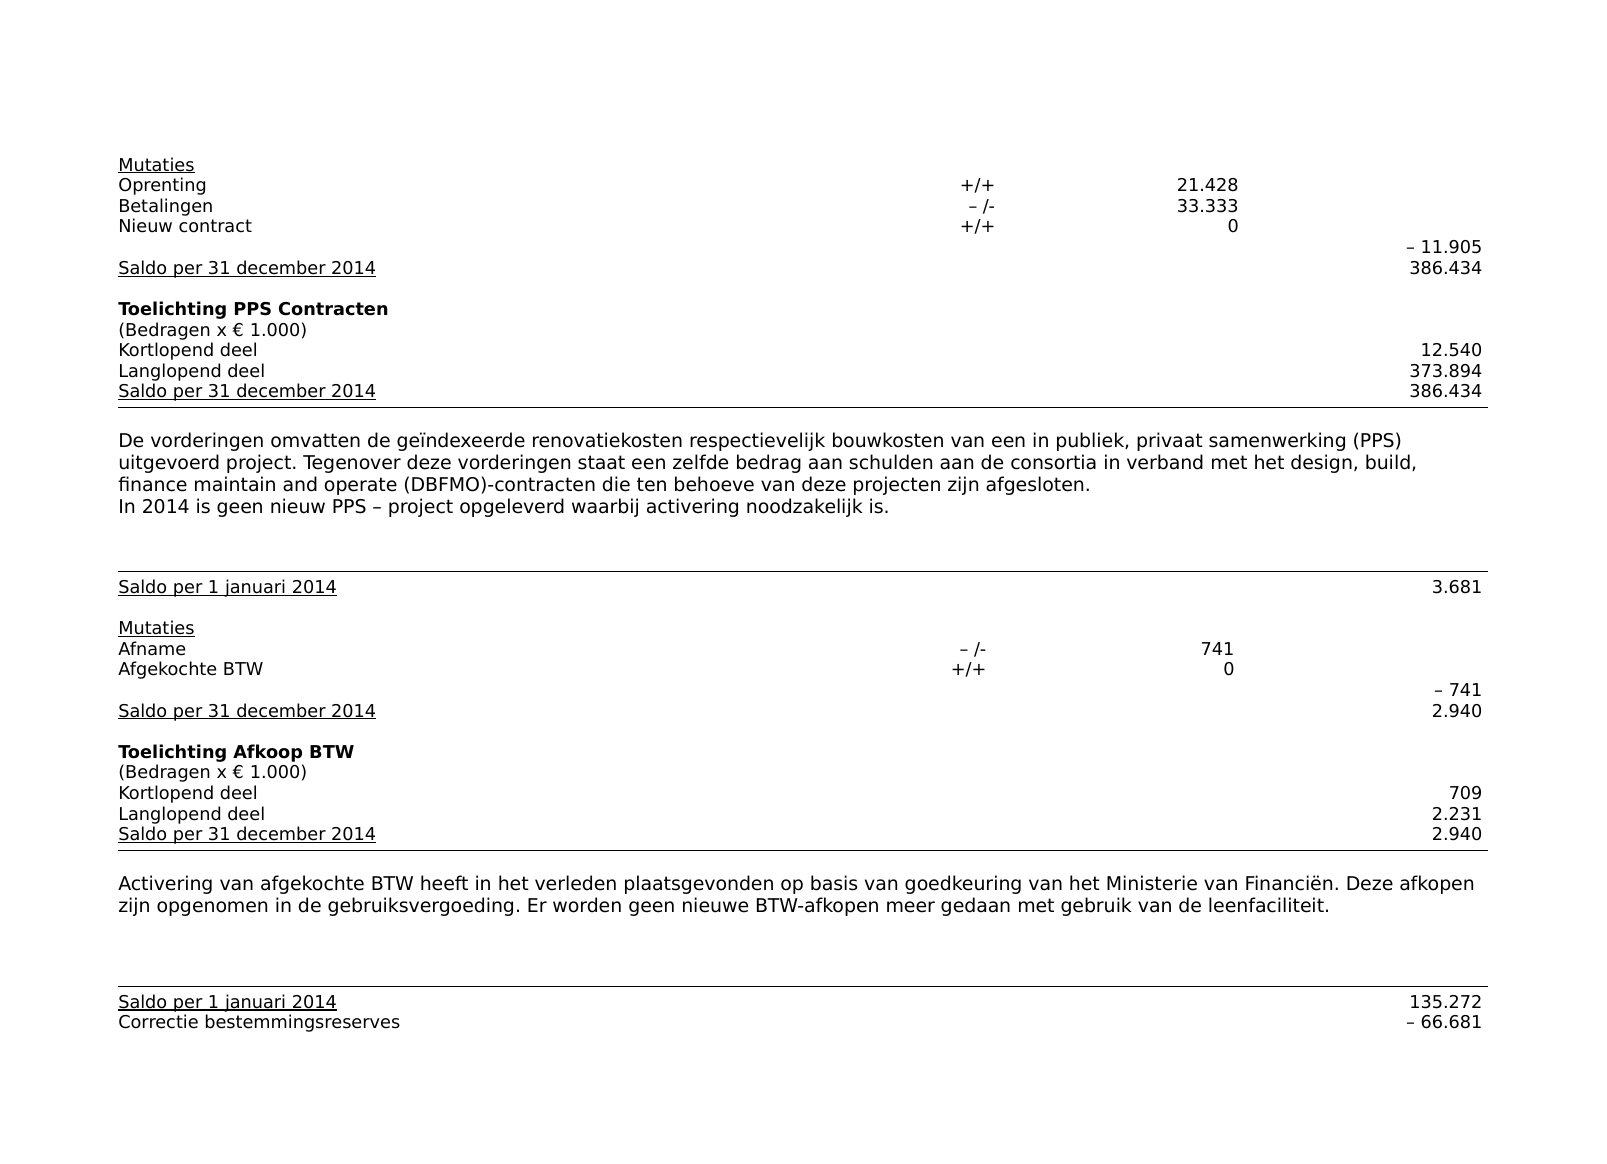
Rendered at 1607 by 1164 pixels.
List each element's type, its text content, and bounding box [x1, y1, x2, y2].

table_cell [930, 701, 992, 721]
table_cell [1245, 320, 1488, 340]
table_cell [930, 721, 992, 742]
text In 2014 is geen nieuw PPS – project opgeleverd waarbij activering noodzakelijk is. [118, 496, 1488, 518]
table_cell [1245, 175, 1488, 196]
table_cell – /- [940, 196, 1001, 216]
table_cell [992, 701, 1240, 721]
table_cell [1240, 721, 1488, 742]
table_cell [1240, 763, 1488, 783]
table_cell [992, 721, 1240, 742]
table_cell [1001, 134, 1244, 154]
table_cell Mutaties [118, 618, 930, 639]
table_cell – /- [930, 639, 992, 659]
table_cell [118, 237, 940, 258]
text De vorderingen omvatten de geïndexeerde renovatiekosten respectievelijk bouwkosten van een in publiek, privaat samenwerking (PPS) uitgevoerd project. Tegenover deze vorderingen staat een zelfde bedrag aan schulden aan de consortia in verband met het design, build, finance maintain and operate (DBFMO)-contracten die ten behoeve van deze projecten zijn afgesloten. [118, 430, 1488, 496]
table_cell Toelichting Afkoop BTW [118, 742, 930, 762]
table_cell (Bedragen x € 1.000) [118, 763, 930, 783]
table_cell [1001, 361, 1244, 381]
table_cell +/+ [940, 216, 1001, 237]
table_cell [940, 237, 1001, 258]
table_cell Toelichting PPS Contracten [118, 299, 940, 319]
table_cell [992, 618, 1240, 639]
table_cell [930, 598, 992, 618]
table_cell 21.428 [1001, 175, 1244, 196]
table_cell [940, 320, 1001, 340]
table_cell [118, 598, 930, 618]
table_cell 0 [992, 659, 1240, 680]
table_cell [118, 721, 930, 742]
table_cell Langlopend deel [118, 804, 930, 824]
table_cell [992, 598, 1240, 618]
table_cell [1001, 299, 1244, 319]
table_cell [1001, 258, 1244, 278]
table_cell 386.434 [1245, 258, 1488, 278]
table_cell [940, 258, 1001, 278]
table_cell – 11.905 [1245, 237, 1488, 258]
table_cell [940, 299, 1001, 319]
table_cell 3.681 [1240, 572, 1488, 597]
table_cell [992, 572, 1240, 597]
text Activering van afgekochte BTW heeft in het verleden plaatsgevonden op basis van goedkeuring van het Ministerie van Financiën. Deze afkopen zijn opgenomen in de gebruiksvergoeding. Er worden geen nieuwe BTW-afkopen meer gedaan met gebruik van de leenfaciliteit. [118, 873, 1488, 917]
table_cell [1240, 618, 1488, 639]
table_cell 373.894 [1245, 361, 1488, 381]
table_cell [992, 824, 1240, 850]
table_cell Oprenting [118, 175, 940, 196]
table_cell +/+ [940, 175, 1001, 196]
table_cell 12.540 [1245, 340, 1488, 361]
table_cell +/+ [930, 659, 992, 680]
table_cell – 66.681 [1245, 1012, 1488, 1033]
table_cell [930, 804, 992, 824]
table_cell [940, 278, 1001, 299]
table_cell [1001, 155, 1244, 175]
table_cell Saldo per 1 januari 2014 [118, 572, 930, 597]
table_cell [118, 680, 930, 701]
table_cell [1245, 155, 1488, 175]
table_cell Nieuw contract [118, 216, 940, 237]
table_cell [1245, 299, 1488, 319]
table_cell 33.333 [1001, 196, 1244, 216]
table_cell Kortlopend deel [118, 340, 940, 361]
table_header Afkoop BTW (Bedragen x € 1.000) [118, 540, 1488, 571]
table_cell [930, 742, 992, 762]
table_cell [1245, 216, 1488, 237]
table_cell [118, 278, 940, 299]
table_cell 709 [1240, 783, 1488, 804]
table_cell [940, 340, 1001, 361]
table_cell Langlopend deel [118, 361, 940, 381]
table_cell [1001, 278, 1244, 299]
table_cell [1245, 278, 1488, 299]
table_cell [930, 824, 992, 850]
table_cell Saldo per 31 december 2014 [118, 701, 930, 721]
table_cell Afgekochte BTW [118, 659, 930, 680]
table_cell [1240, 598, 1488, 618]
table_cell [992, 680, 1240, 701]
table_cell Saldo per 31 december 2014 [118, 258, 940, 278]
table_cell Saldo per 31 december 2014 [118, 824, 930, 850]
table_cell Betalingen [118, 196, 940, 216]
table_cell 2.940 [1240, 701, 1488, 721]
table_cell 2.231 [1240, 804, 1488, 824]
table_cell 135.272 [1245, 987, 1488, 1012]
table_cell [940, 134, 1001, 154]
table_cell [1245, 196, 1488, 216]
table_cell [1240, 639, 1488, 659]
table_cell [930, 618, 992, 639]
table_cell [992, 763, 1240, 783]
table_cell [118, 134, 940, 154]
table_cell 386.434 [1245, 381, 1488, 407]
table_cell 2.940 [1240, 824, 1488, 850]
table_cell [930, 763, 992, 783]
table_cell [940, 155, 1001, 175]
table_cell [992, 742, 1240, 762]
table_cell – 741 [1240, 680, 1488, 701]
table_cell Mutaties [118, 155, 940, 175]
table_cell Saldo per 31 december 2014 [118, 381, 940, 407]
table_cell [930, 572, 992, 597]
table_cell Afname [118, 639, 930, 659]
table_cell [1240, 742, 1488, 762]
table_cell [1001, 340, 1244, 361]
table_cell [1245, 134, 1488, 154]
table_cell [992, 804, 1240, 824]
table_header PPS Contracten (bedragen x € 1.000) [118, 118, 1488, 134]
table_cell 741 [992, 639, 1240, 659]
table_cell [992, 783, 1240, 804]
table_cell Saldo per 1 januari 2014 [118, 987, 1244, 1012]
table_cell [940, 361, 1001, 381]
table_cell Correctie bestemmingsreserves [118, 1012, 1244, 1033]
table_cell [1001, 320, 1244, 340]
table_cell [1240, 659, 1488, 680]
table_cell [1001, 237, 1244, 258]
table_cell Kortlopend deel [118, 783, 930, 804]
table_cell [940, 381, 1001, 407]
table_cell 0 [1001, 216, 1244, 237]
table_header Toelichting op het eigen vermogen Overzicht vermogensontwikkeling 2014 excl. bestemmingsreserves (Bedragen x € 1.000) [118, 939, 1488, 986]
table_cell [930, 680, 992, 701]
table_cell [930, 783, 992, 804]
table_cell [1001, 381, 1244, 407]
table_cell (Bedragen x € 1.000) [118, 320, 940, 340]
